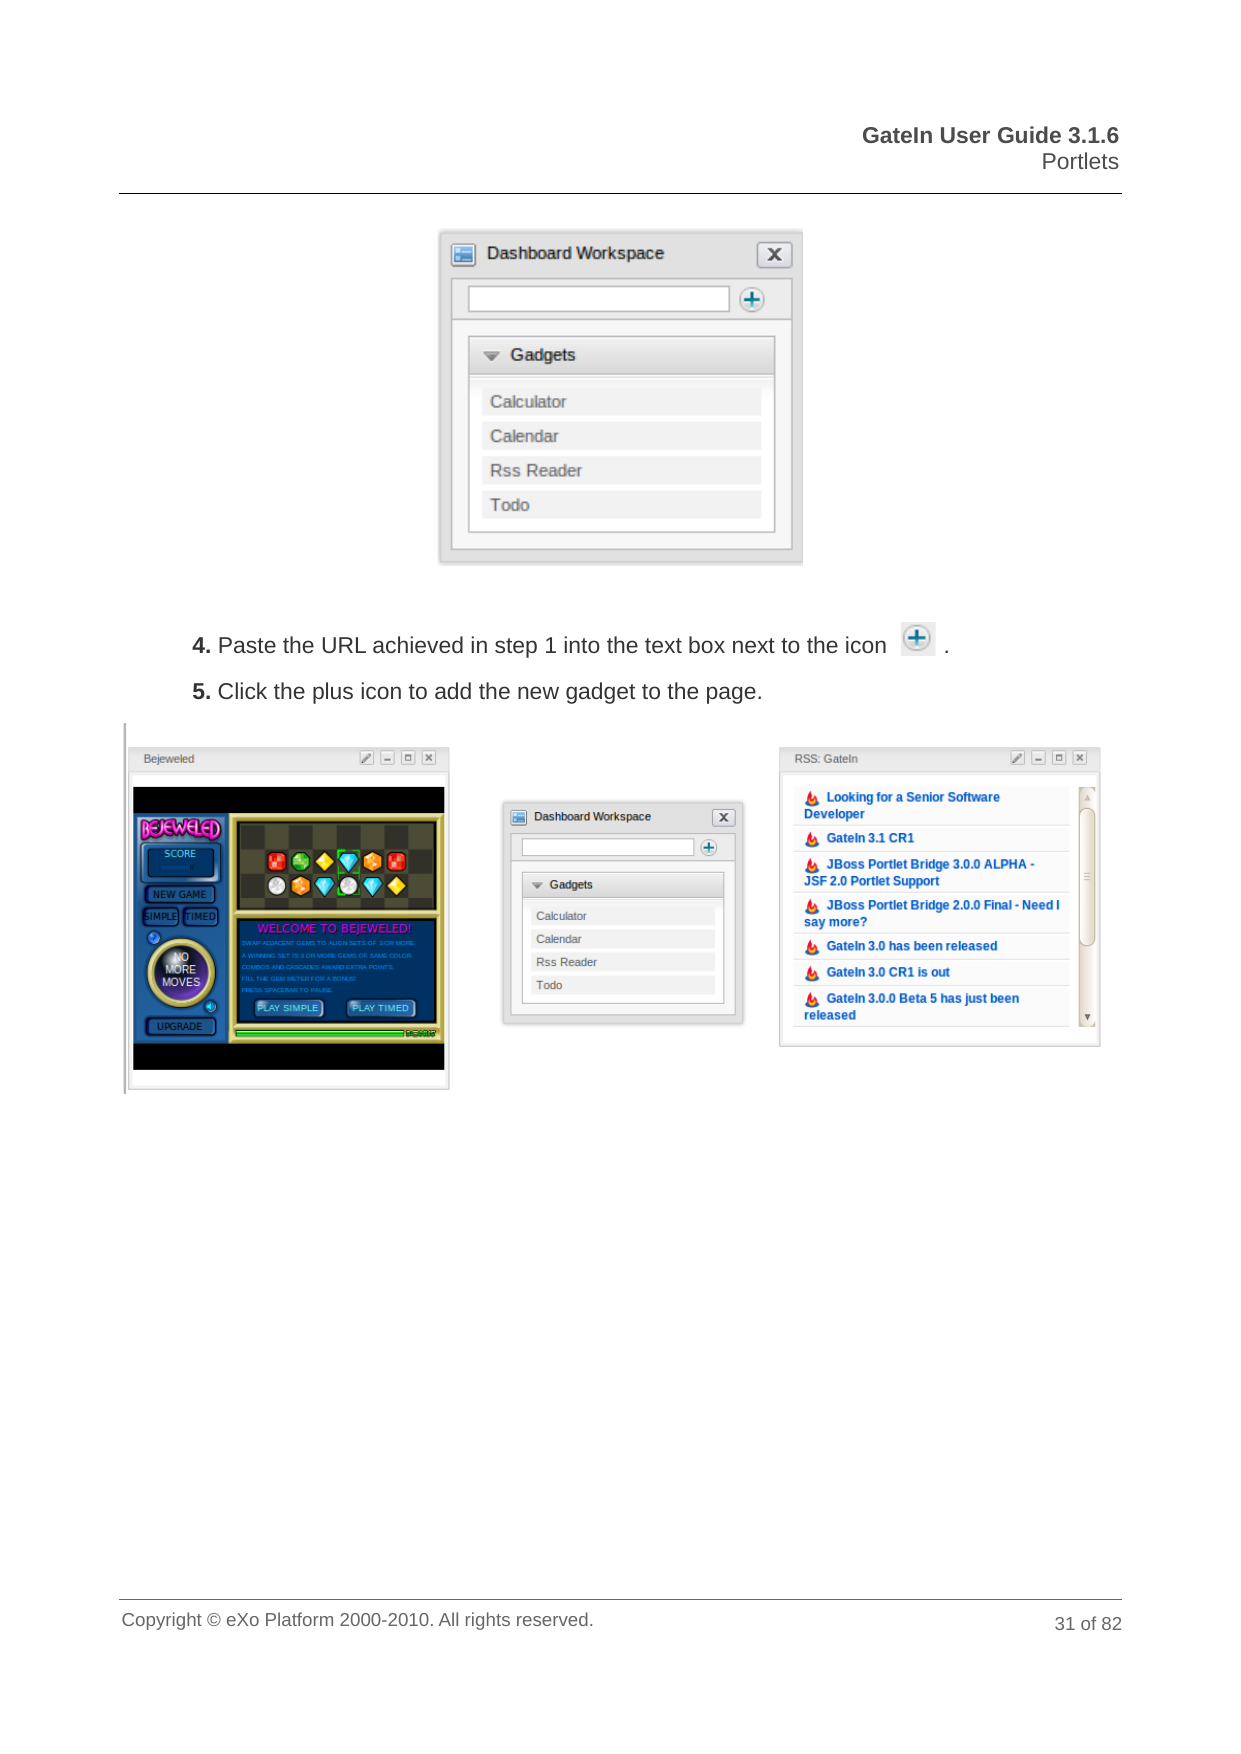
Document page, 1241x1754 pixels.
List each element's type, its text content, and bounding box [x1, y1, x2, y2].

picture [900, 622, 936, 656]
text 5. Click the plus icon to add the new gadget to the page. [118, 678, 1122, 704]
picture [123, 723, 1117, 1094]
text 4. Paste the URL achieved in step 1 into the text box next to the icon . [118, 615, 1122, 663]
picture [437, 228, 803, 566]
